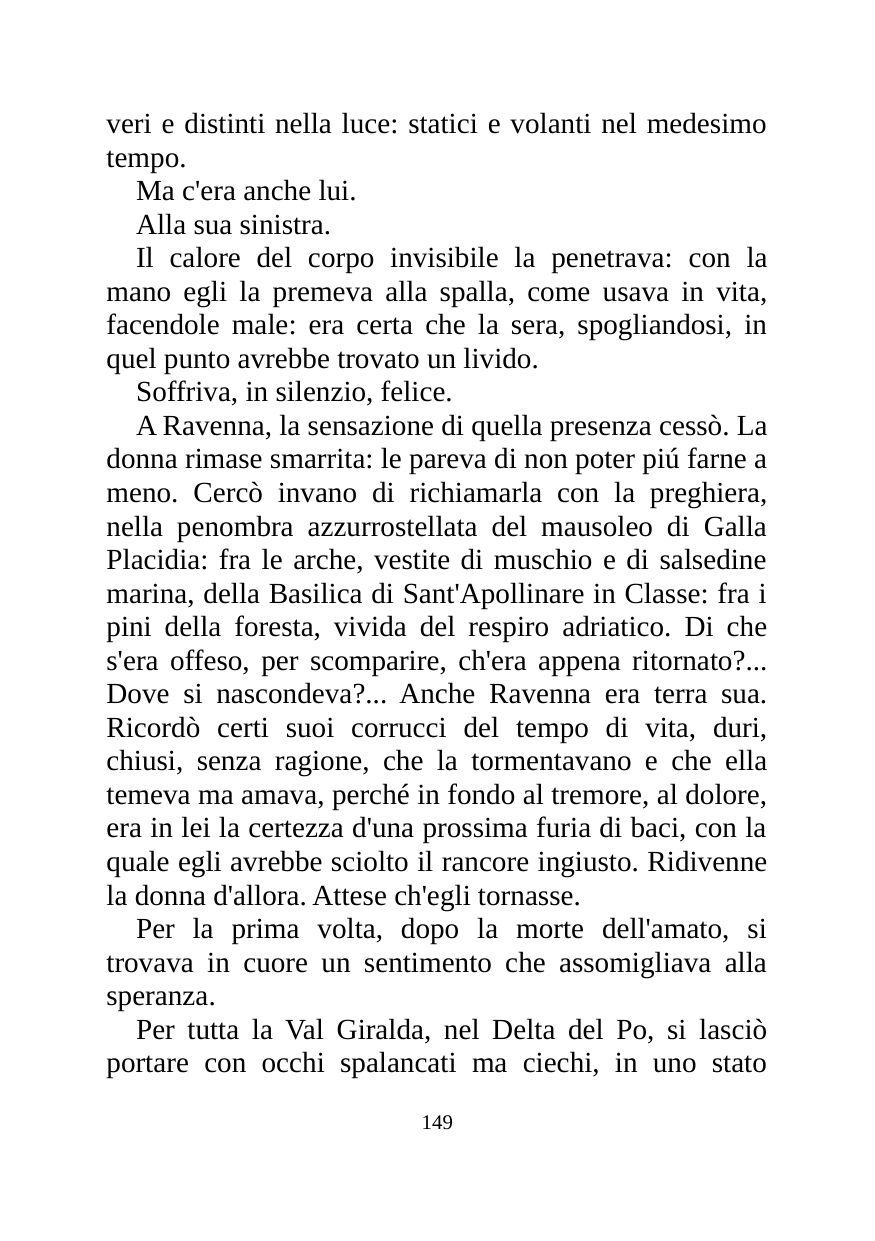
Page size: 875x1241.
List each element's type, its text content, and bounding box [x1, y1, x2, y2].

text Il calore del corpo invisibile la penetrava: con la mano egli la premeva alla spalla, come usava in vita, facendole male: era certa che la sera, spogliandosi, in quel punto avrebbe trovato un livido. [106, 240, 768, 374]
text A Ravenna, la sensazione di quella presenza cessò. La donna rimase smarrita: le pareva di non poter piú farne a meno. Cercò invano di richiamarla con la preghiera, nella penombra azzurrostellata del mausoleo di Galla Placidia: fra le arche, vestite di muschio e di salsedine marina, della Basilica di Sant'Apollinare in Classe: fra i pini della foresta, vivida del respiro adriatico. Di che s'era offeso, per scomparire, ch'era appena ritornato?... Dove si nascondeva?... Anche Ravenna era terra sua. Ricordò certi suoi corrucci del tempo di vita, duri, chiusi, senza ragione, che la tormentavano e che ella temeva ma amava, perché in fondo al tremore, al dolore, era in lei la certezza d'una prossima furia di baci, con la quale egli avrebbe sciolto il rancore ingiusto. Ridivenne la donna d'allora. Attese ch'egli tornasse. [106, 408, 768, 911]
text Ma c'era anche lui. [106, 173, 768, 207]
text Soffriva, in silenzio, felice. [106, 374, 768, 408]
text Per la prima volta, dopo la morte dell'amato, si trovava in cuore un sentimento che assomigliava alla speranza. [106, 911, 768, 1012]
text veri e distinti nella luce: statici e volanti nel medesimo tempo. [106, 106, 768, 173]
text Alla sua sinistra. [106, 207, 768, 240]
text Per tutta la Val Giralda, nel Delta del Po, si lasciò portare con occhi spalancati ma ciechi, in uno stato [106, 1012, 768, 1079]
